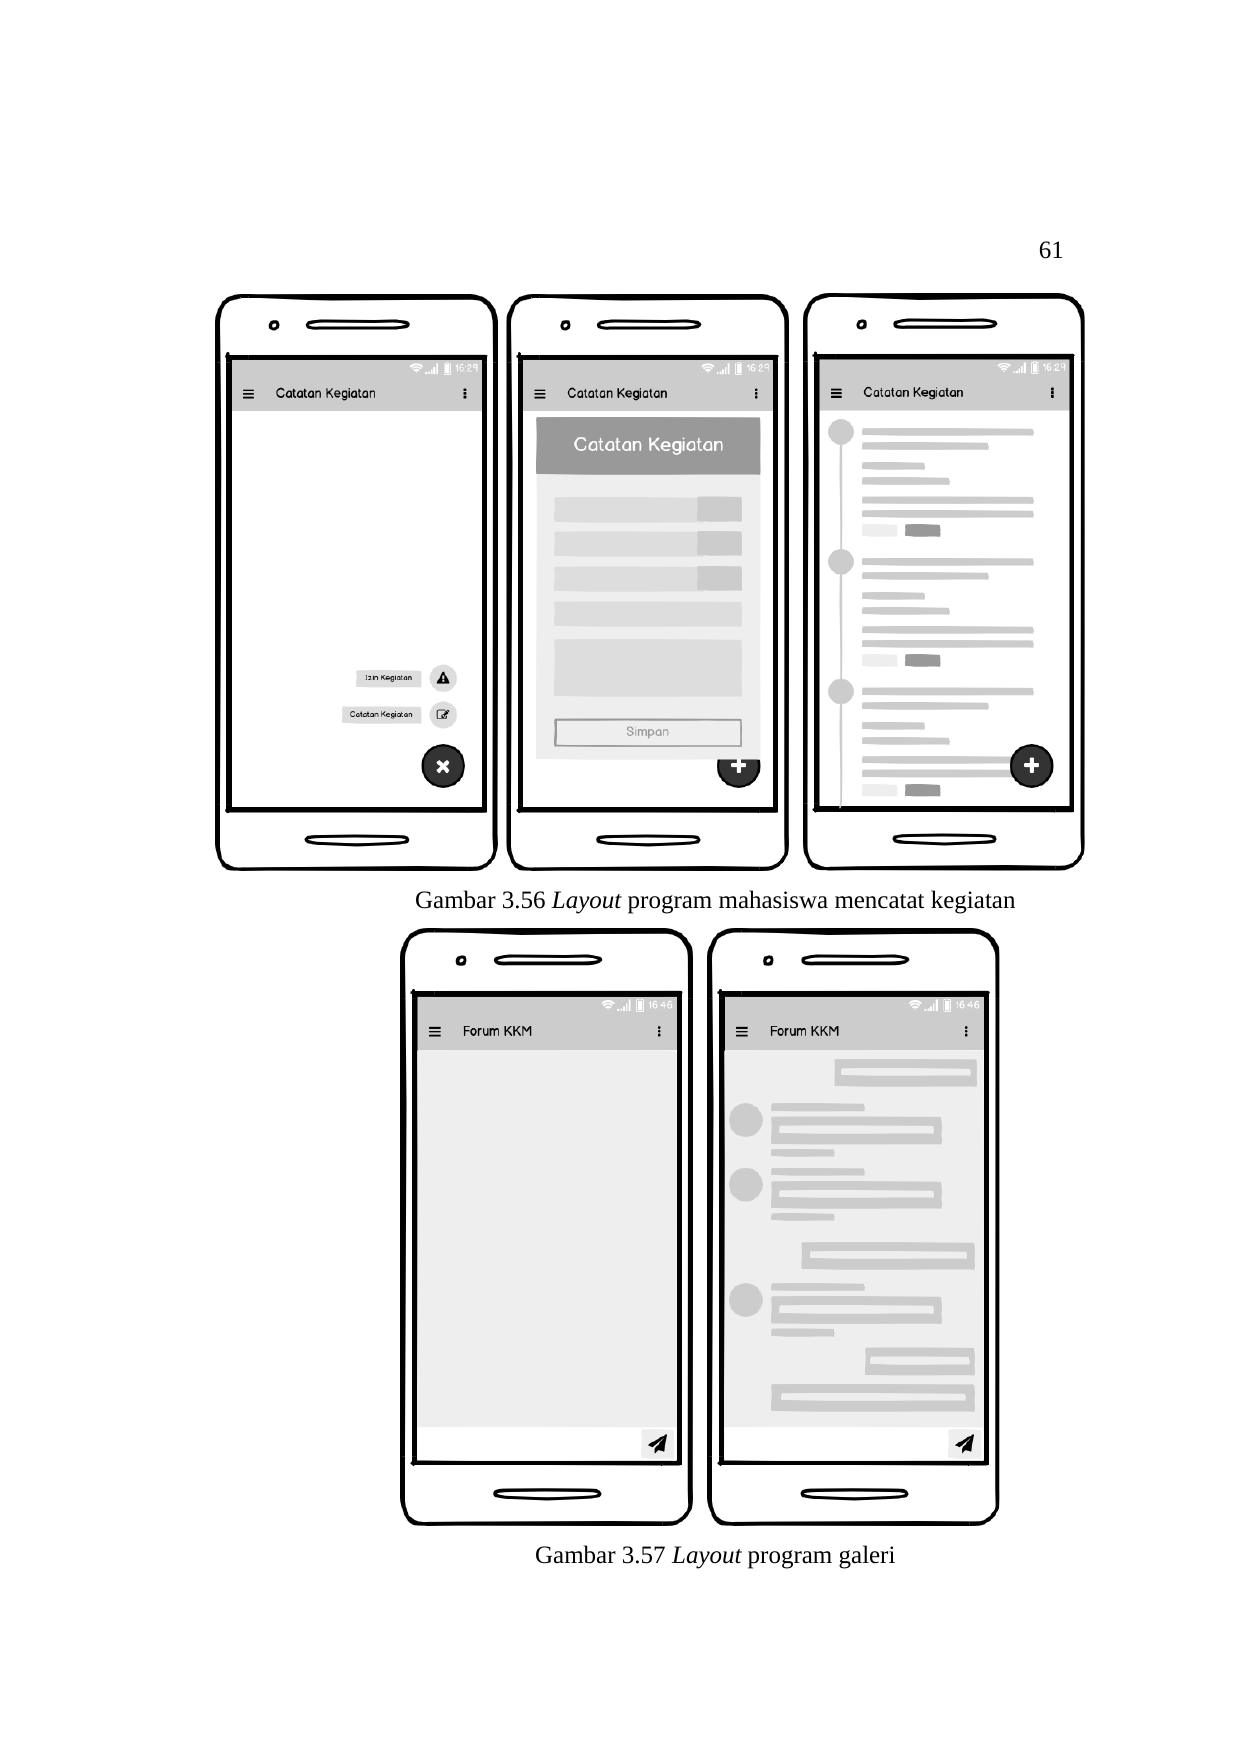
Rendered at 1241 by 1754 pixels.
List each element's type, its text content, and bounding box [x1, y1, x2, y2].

picture [399, 928, 1000, 1526]
text Gambar 3.56 Layout program mahasiswa mencatat kegiatan [367, 871, 1063, 914]
picture [214, 293, 1085, 871]
text Gambar 3.57 Layout program galeri [367, 1526, 1063, 1569]
